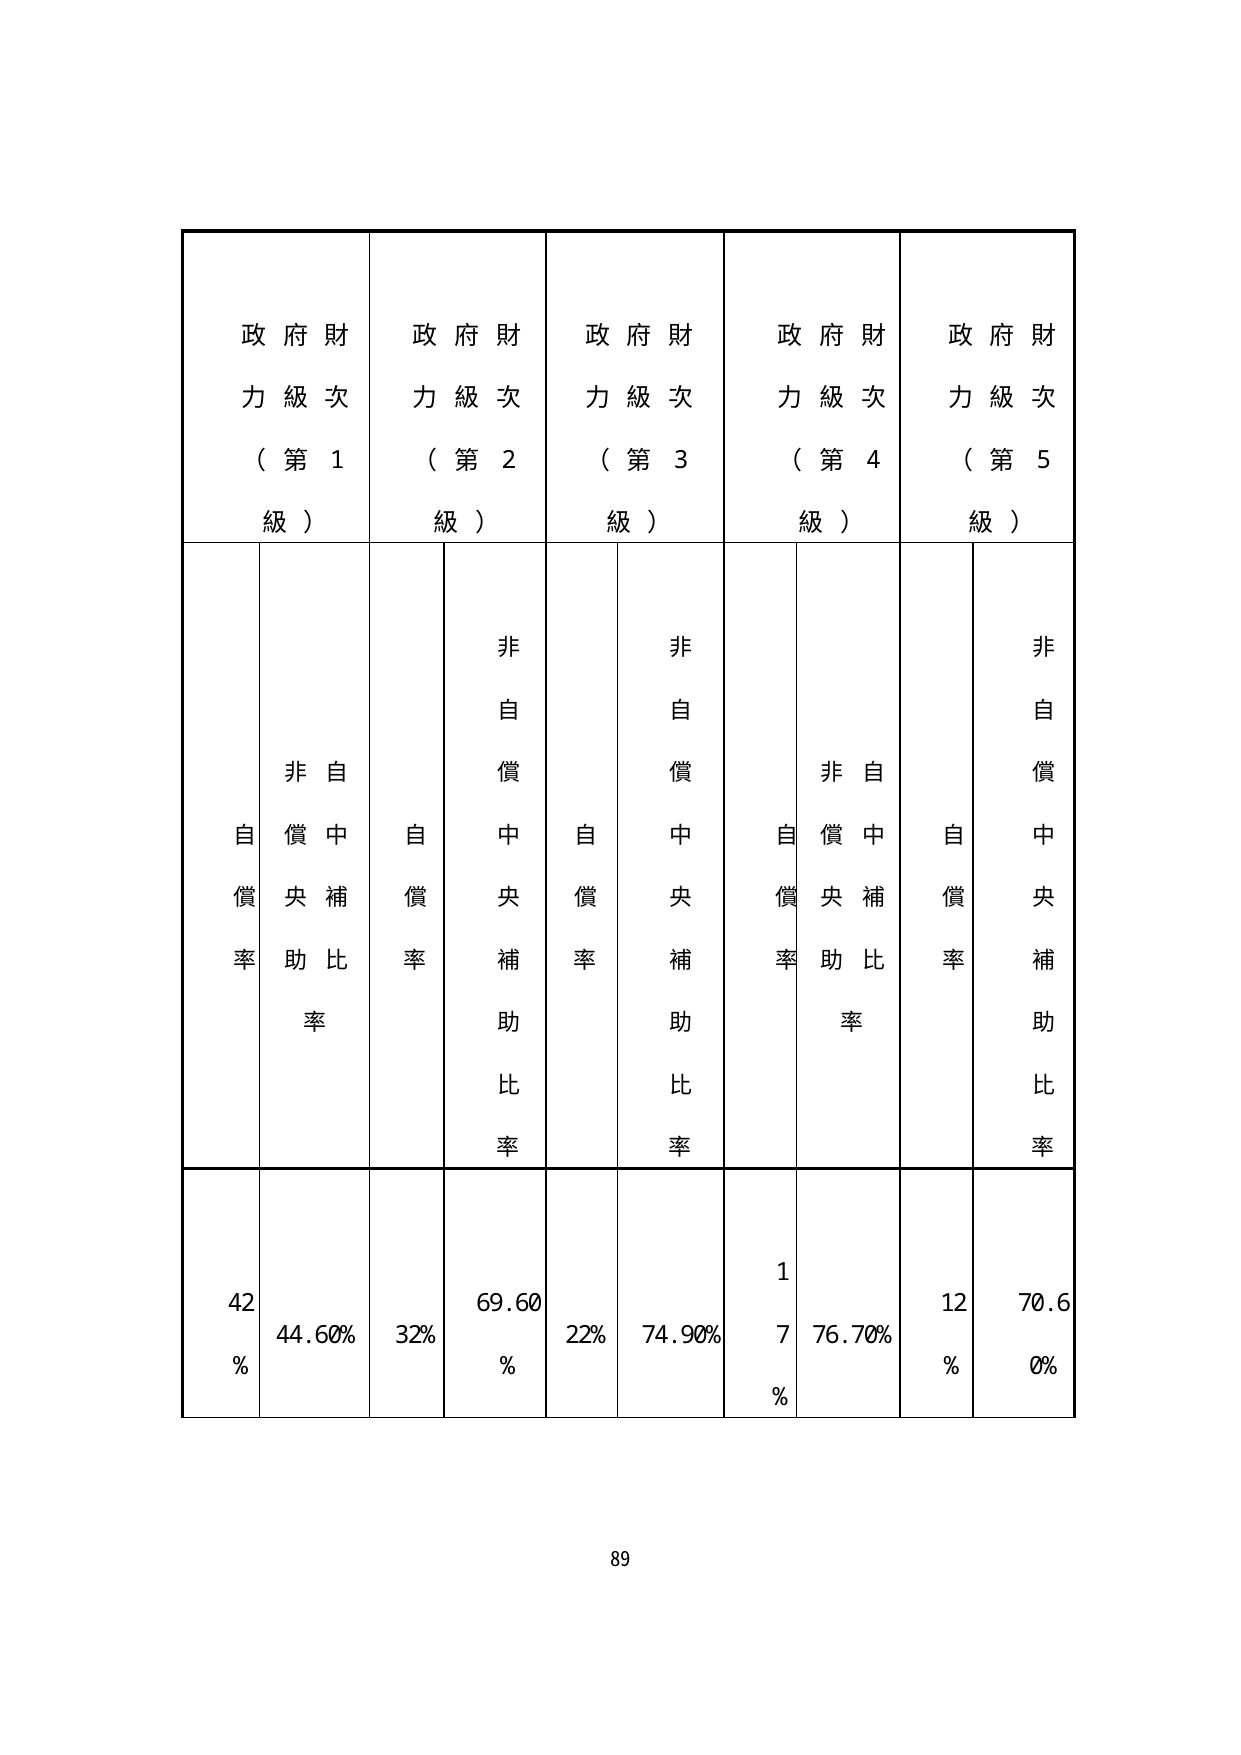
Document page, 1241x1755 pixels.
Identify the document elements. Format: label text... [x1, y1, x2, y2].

table_cell 76.70% [797, 1170, 899, 1417]
table_cell 70.60% [974, 1170, 1073, 1417]
table_cell 非自償中央補助比率 [974, 543, 1073, 1167]
table_cell 32% [370, 1170, 443, 1417]
table_header 政府財力級次（第4級） [725, 233, 899, 542]
table_cell 17% [725, 1170, 796, 1417]
table_header 政府財力級次（第1級） [184, 233, 369, 542]
table_cell 非自償中央補助比率 [445, 543, 545, 1167]
table_cell 自償率 [370, 543, 443, 1167]
table_cell 44.60% [260, 1170, 369, 1417]
table_cell 69.60% [445, 1170, 545, 1417]
table_cell 42% [184, 1170, 259, 1417]
table_header 政府財力級次（第5級） [901, 233, 1073, 542]
table_cell 非自償中央補助比率 [260, 543, 369, 1167]
table_cell 74.90% [618, 1170, 723, 1417]
table_header 政府財力級次（第3級） [547, 233, 723, 542]
table_cell 非自償中央補助比率 [797, 543, 899, 1167]
table_header 政府財力級次（第2級） [370, 233, 545, 542]
table_cell 12% [901, 1170, 972, 1417]
table_cell 自償率 [901, 543, 972, 1167]
table_cell 自償率 [547, 543, 617, 1167]
table_cell 自償率 [184, 543, 259, 1167]
table_cell 非自償中央補助比率 [618, 543, 723, 1167]
table_cell 自償率 [725, 543, 796, 1167]
table_cell 22% [547, 1170, 617, 1417]
